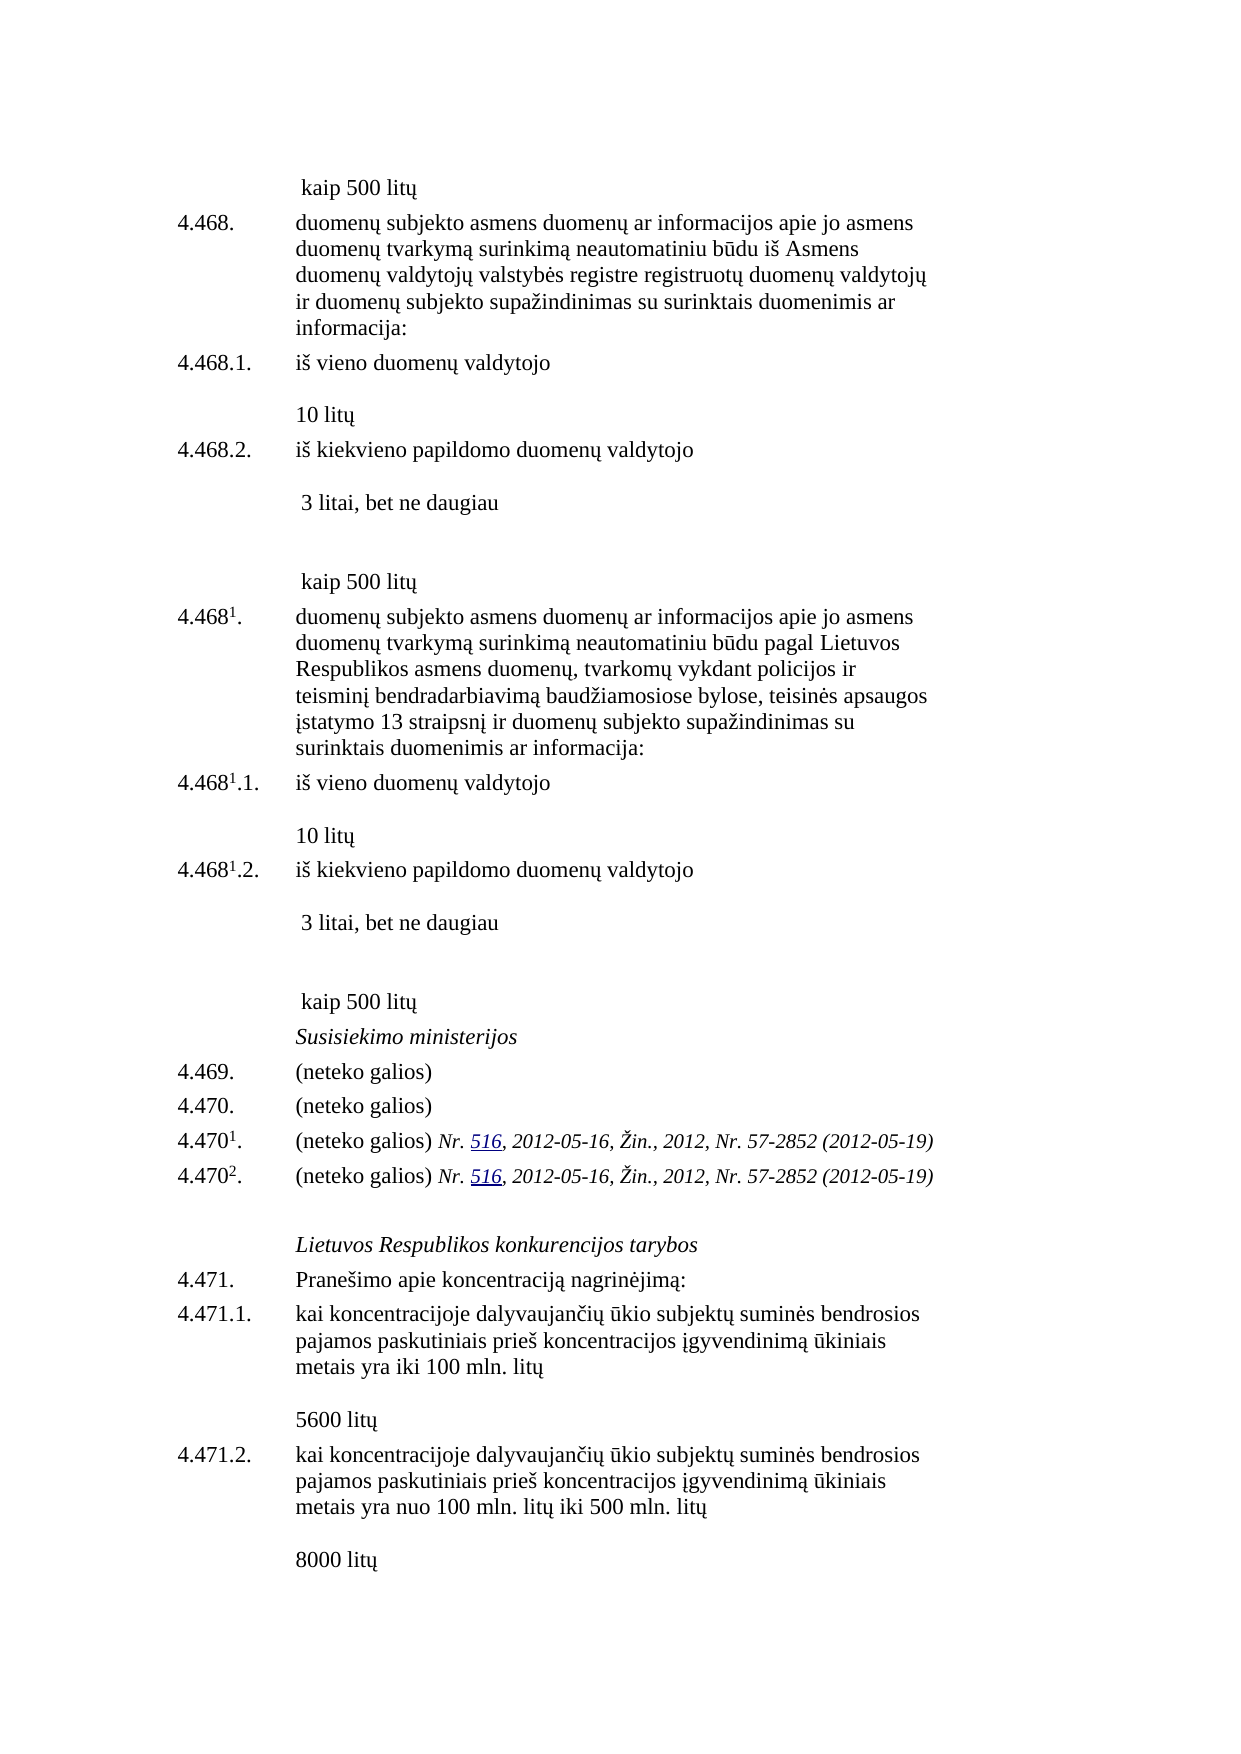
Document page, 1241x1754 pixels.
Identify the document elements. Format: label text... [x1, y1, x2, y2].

text 4.4681. duomenų subjekto asmens duomenų ar informacijos apie jo asmens duomenų tvarkymą surinkimą neautomatiniu būdu pagal Lietuvos Respublikos asmens duomenų, tvarkomų vykdant policijos ir teisminį bendradarbiavimą baudžiamosiose bylose, teisinės apsaugos įstatymo 13 straipsnį ir duomenų subjekto supažindinimas su surinktais duomenimis ar informacija: [177, 603, 930, 761]
text 4.469. (neteko galios) [177, 1058, 1122, 1084]
text 4.4681.1. iš vieno duomenų valdytojo 10 litų [177, 769, 930, 848]
text 4.4702. (neteko galios) Nr. 516, 2012-05-16, Žin., 2012, Nr. 57-2852 (2012-05-19) [177, 1162, 1122, 1188]
text kaip 500 litų [177, 148, 930, 200]
text 4.471. Pranešimo apie koncentraciją nagrinėjimą: [177, 1266, 945, 1292]
text 4.468. duomenų subjekto asmens duomenų ar informacijos apie jo asmens duomenų tvarkymą surinkimą neautomatiniu būdu iš Asmens duomenų valdytojų valstybės registre registruotų duomenų valdytojų ir duomenų subjekto supažindinimas su surinktais duomenimis ar informacija: [177, 209, 930, 341]
text Susisiekimo ministerijos [177, 1023, 1122, 1049]
text 4.470. (neteko galios) [177, 1092, 1122, 1119]
text Lietuvos Respublikos konkurencijos tarybos [177, 1231, 945, 1257]
text 4.471.1. kai koncentracijoje dalyvaujančių ūkio subjektų suminės bendrosios pajamos paskutiniais prieš koncentracijos įgyvendinimą ūkiniais metais yra iki 100 mln. litų 5600 litų [177, 1301, 945, 1432]
text 4.4681.2. iš kiekvieno papildomo duomenų valdytojo 3 litai, bet ne daugiau kaip 500 litų [177, 857, 930, 1015]
text 4.468.2. iš kiekvieno papildomo duomenų valdytojo 3 litai, bet ne daugiau kaip 500 litų [177, 436, 930, 594]
text 4.468.1. iš vieno duomenų valdytojo 10 litų [177, 349, 930, 428]
text 4.471.2. kai koncentracijoje dalyvaujančių ūkio subjektų suminės bendrosios pajamos paskutiniais prieš koncentracijos įgyvendinimą ūkiniais metais yra nuo 100 mln. litų iki 500 mln. litų 8000 litų [177, 1441, 945, 1572]
text 4.4701. (neteko galios) Nr. 516, 2012-05-16, Žin., 2012, Nr. 57-2852 (2012-05-19) [177, 1127, 1122, 1153]
